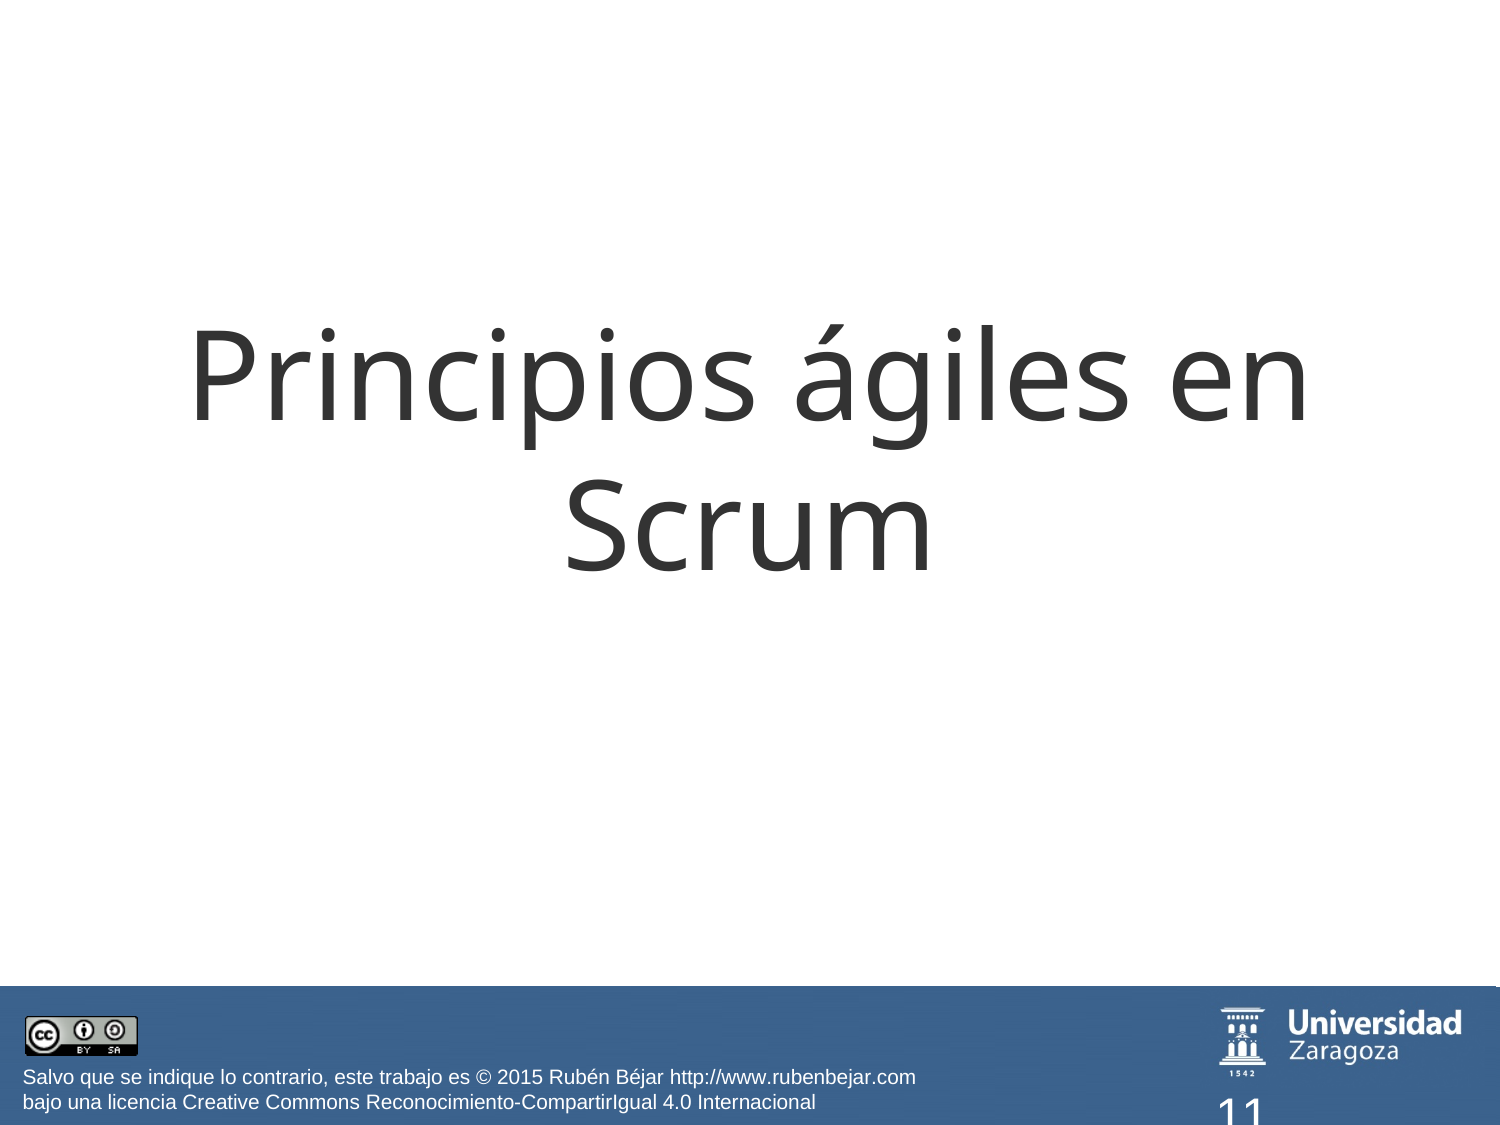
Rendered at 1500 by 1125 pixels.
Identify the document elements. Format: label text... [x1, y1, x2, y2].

picture [0, 986, 1500, 1125]
text_box Principios ágiles en Scrum [169, 307, 1331, 585]
